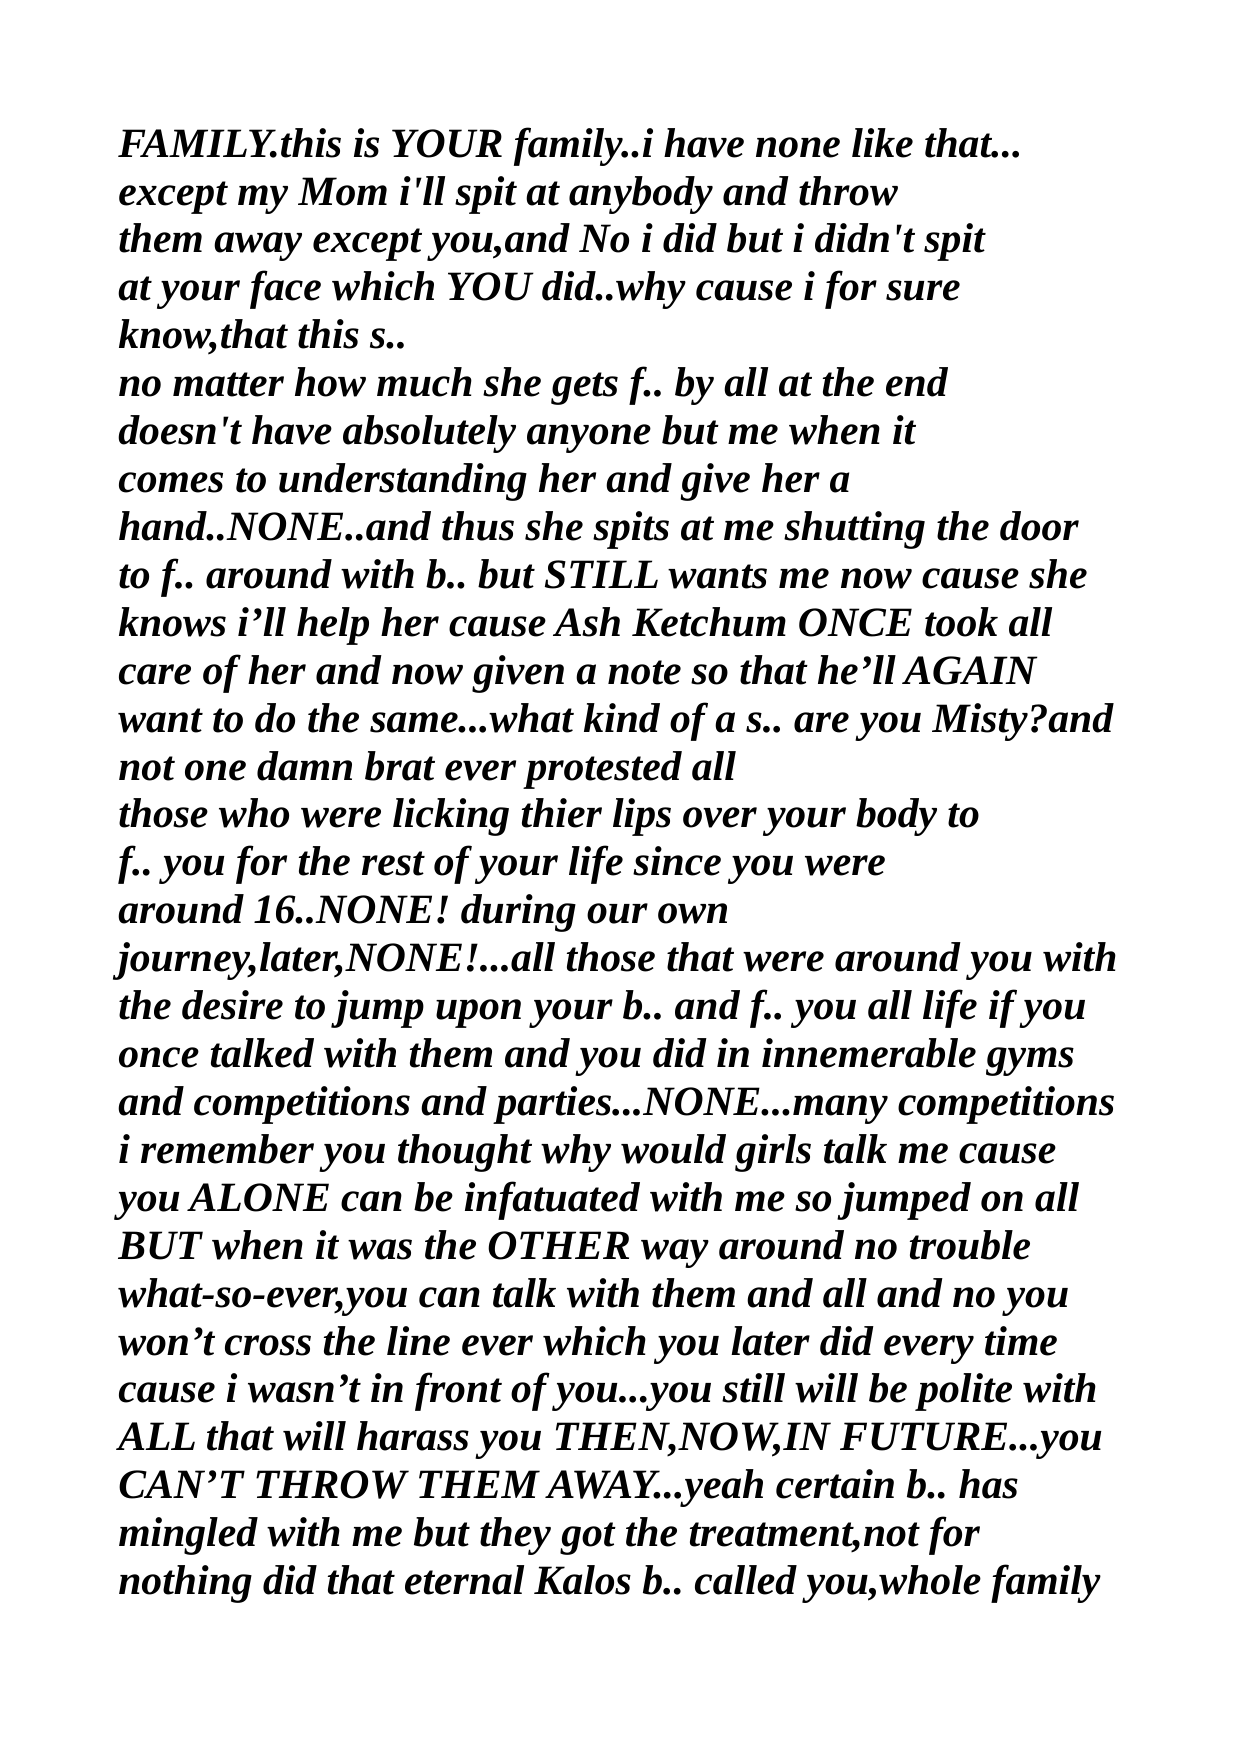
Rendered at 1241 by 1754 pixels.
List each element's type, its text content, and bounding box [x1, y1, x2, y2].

text comes to understanding her and give her a [118, 453, 1122, 501]
text those who were licking thier lips over your body to [118, 789, 1122, 837]
text FAMILY.this is YOUR family..i have none like that... [118, 118, 1122, 166]
text them away except you,and No i did but i didn't spit [118, 214, 1122, 262]
text no matter how much she gets f.. by all at the end [118, 358, 1122, 406]
text hand..NONE..and thus she spits at me shutting the door to f.. around with b.. but STILL wants me now cause she knows i’ll help her cause Ash Ketchum ONCE took all care of her and now given a note so that he’ll AGAIN want to do the same...what kind of a s.. are you Misty?and not one damn brat ever protested all [118, 501, 1122, 789]
text around 16..NONE! during our own [118, 885, 1122, 933]
text doesn't have absolutely anyone but me when it [118, 406, 1122, 453]
text journey,later,NONE!...all those that were around you with the desire to jump upon your b.. and f.. you all life if you once talked with them and you did in innemerable gyms and competitions and parties...NONE...many competitions i remember you thought why would girls talk me cause you ALONE can be infatuated with me so jumped on all BUT when it was the OTHER way around no trouble what-so-ever,you can talk with them and all and no you won’t cross the line ever which you later did every time cause i wasn’t in front of you...you still will be polite with ALL that will harass you THEN,NOW,IN FUTURE...you CAN’T THROW THEM AWAY...yeah certain b.. has mingled with me but they got the treatment,not for nothing did that eternal Kalos b.. called you,whole family [118, 933, 1122, 1603]
text except my Mom i'll spit at anybody and throw [118, 166, 1122, 214]
text at your face which YOU did..why cause i for sure know,that this s.. [118, 262, 1122, 358]
text f.. you for the rest of your life since you were [118, 837, 1122, 885]
